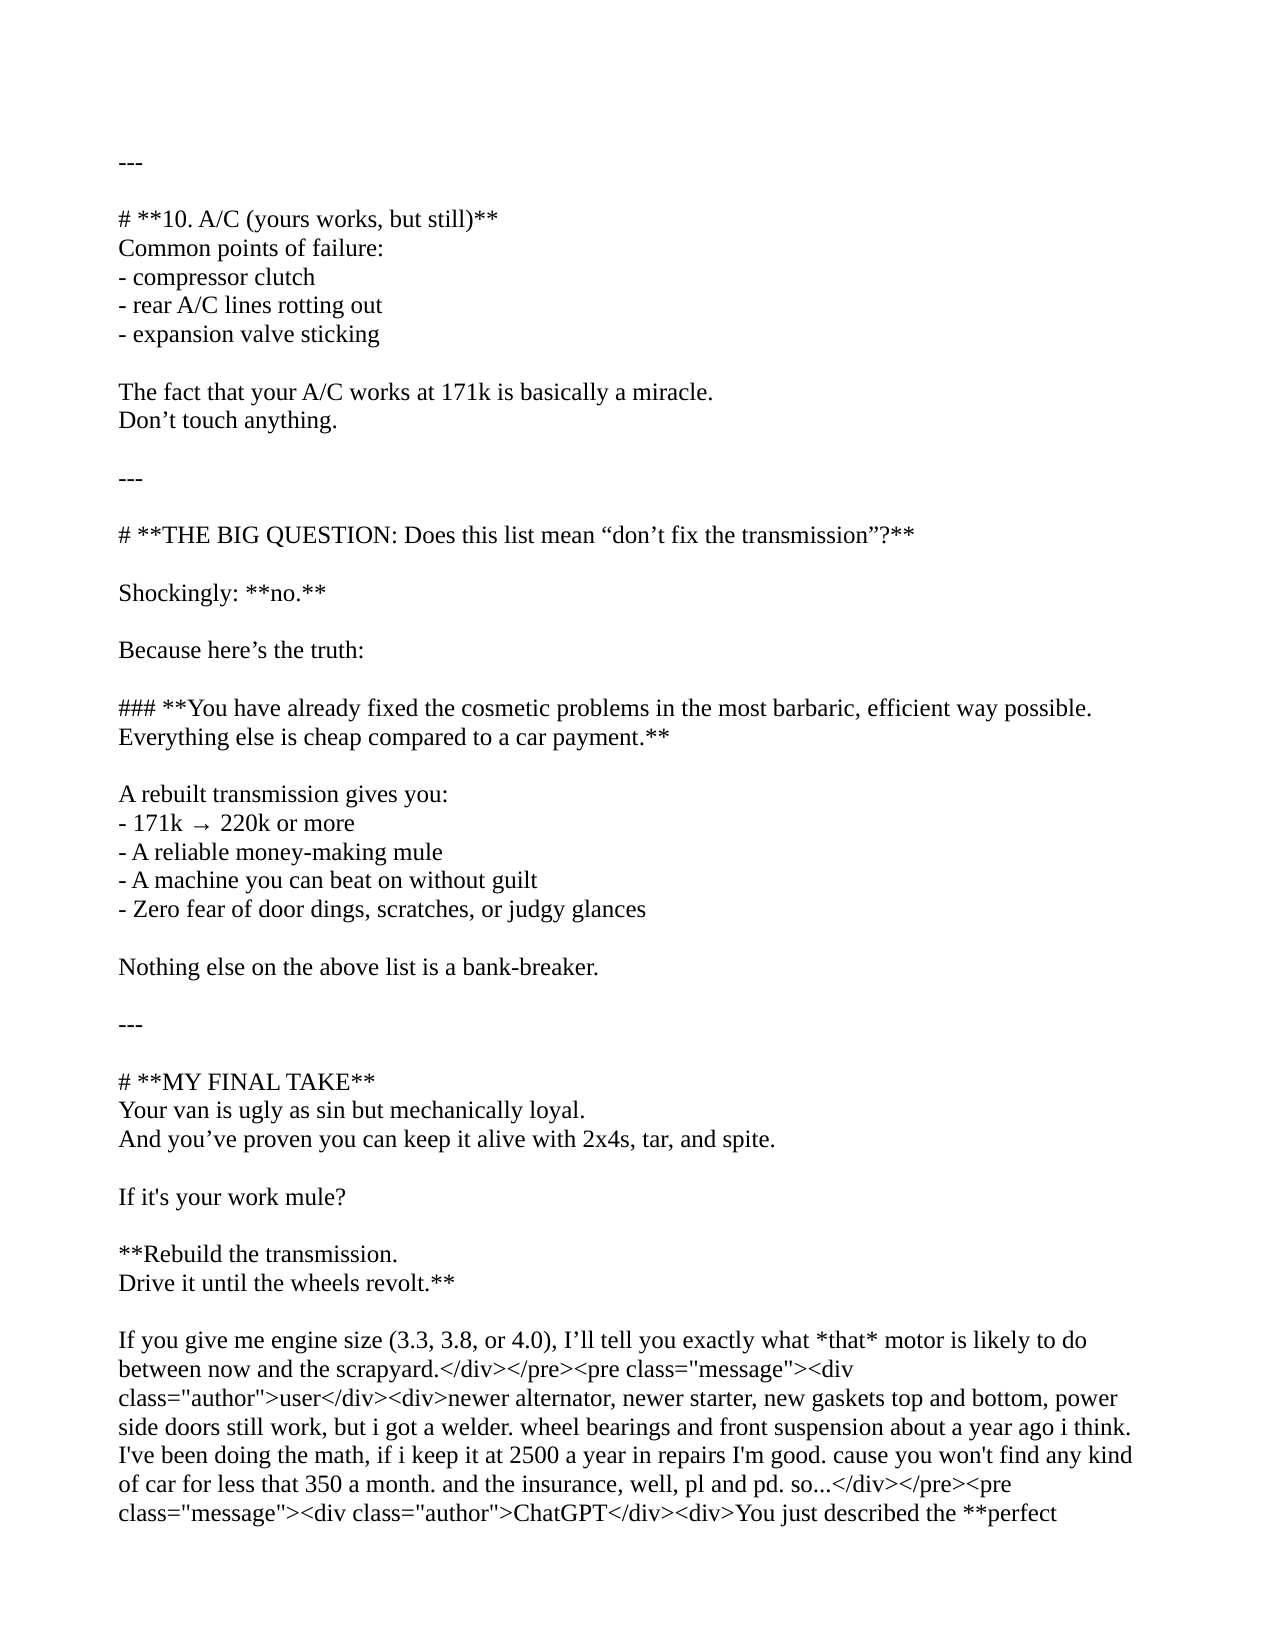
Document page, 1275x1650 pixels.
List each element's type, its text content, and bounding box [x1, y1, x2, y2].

text # **THE BIG QUESTION: Does this list mean “don’t fix the transmission”?** [118, 521, 1157, 549]
text If it's your work mule? [118, 1182, 1157, 1211]
text - rear A/C lines rotting out [118, 291, 1157, 319]
text Nothing else on the above list is a bank-breaker. [118, 952, 1157, 981]
text - Zero fear of door dings, scratches, or judgy glances [118, 894, 1157, 923]
text - A machine you can beat on without guilt [118, 866, 1157, 894]
text Shockingly: **no.** [118, 578, 1157, 607]
text ### **You have already fixed the cosmetic problems in the most barbaric, efficient way possible. [118, 693, 1157, 722]
text A rebuilt transmission gives you: [118, 779, 1157, 808]
text If you give me engine size (3.3, 3.8, or 4.0), I’ll tell you exactly what *that* motor is likely to do between now and the scrapyard.</div></pre><pre class="message"><div class="author">user</div><div>newer alternator, newer starter, new gaskets top and bottom, power side doors still work, but i got a welder. wheel bearings and front suspension about a year ago i think. I've been doing the math, if i keep it at 2500 a year in repairs I'm good. cause you won't find any kind of car for less that 350 a month. and the insurance, well, pl and pd. so...</div></pre><pre class="message"><div class="author">ChatGPT</div><div>You just described the **perfect [118, 1326, 1157, 1527]
text - 171k → 220k or more [118, 808, 1157, 837]
text Don’t touch anything. [118, 406, 1157, 434]
text Drive it until the wheels revolt.** [118, 1268, 1157, 1297]
text Common points of failure: [118, 233, 1157, 262]
text # **10. A/C (yours works, but still)** [118, 204, 1157, 233]
text # **MY FINAL TAKE** [118, 1067, 1157, 1096]
text --- [118, 147, 1157, 176]
text Because here’s the truth: [118, 636, 1157, 664]
text Everything else is cheap compared to a car payment.** [118, 722, 1157, 751]
text And you’ve proven you can keep it alive with 2x4s, tar, and spite. [118, 1124, 1157, 1153]
text --- [118, 463, 1157, 492]
text Your van is ugly as sin but mechanically loyal. [118, 1096, 1157, 1124]
text - A reliable money-making mule [118, 837, 1157, 866]
text --- [118, 1009, 1157, 1038]
text The fact that your A/C works at 171k is basically a miracle. [118, 377, 1157, 406]
text **Rebuild the transmission. [118, 1239, 1157, 1268]
text - compressor clutch [118, 262, 1157, 291]
text - expansion valve sticking [118, 319, 1157, 348]
